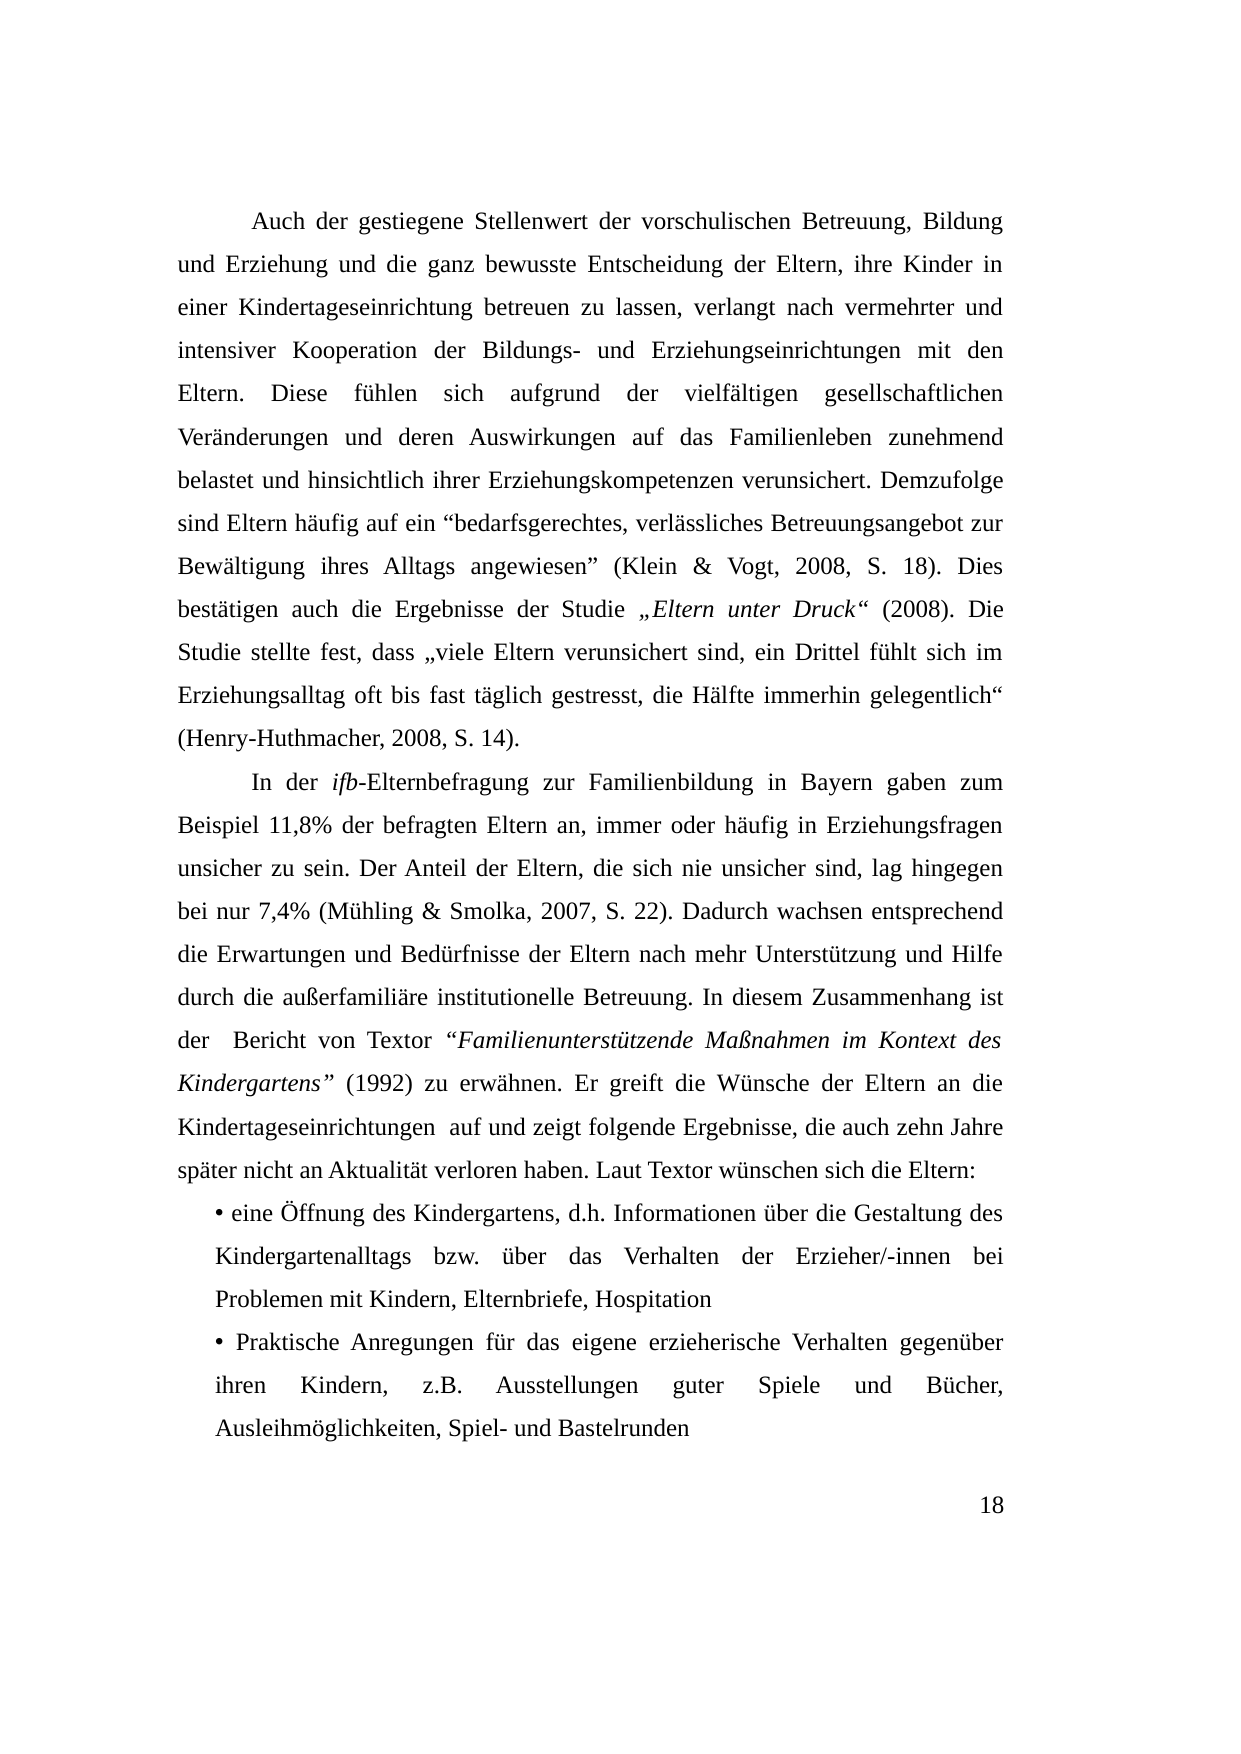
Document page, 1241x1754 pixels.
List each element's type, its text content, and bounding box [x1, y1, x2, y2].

text In der ifb-Elternbefragung zur Familienbildung in Bayern gaben zum Beispiel 11,8% der befragten Eltern an, immer oder häufig in Erziehungsfragen unsicher zu sein. Der Anteil der Eltern, die sich nie unsicher sind, lag hingegen bei nur 7,4% (Mühling & Smolka, 2007, S. 22). Dadurch wachsen entsprechend die Erwartungen und Bedürfnisse der Eltern nach mehr Unterstützung und Hilfe durch die außerfamiliäre institutionelle Betreuung. In diesem Zusammenhang ist der Bericht von Textor “Familienunterstützende Maßnahmen im Kontext des Kindergartens” (1992) zu erwähnen. Er greift die Wünsche der Eltern an die Kindertageseinrichtungen auf und zeigt folgende Ergebnisse, die auch zehn Jahre später nicht an Aktualität verloren haben. Laut Textor wünschen sich die Eltern: [177, 767, 1004, 1183]
list eine Öffnung des Kindergartens, d.h. Informationen über die Gestaltung des Kindergartenalltags bzw. über das Verhalten der Erzieher/-innen bei Problemen mit Kindern, Elternbriefe, Hospitation [177, 1198, 1004, 1313]
text Auch der gestiegene Stellenwert der vorschulischen Betreuung, Bildung und Erziehung und die ganz bewusste Entscheidung der Eltern, ihre Kinder in einer Kindertageseinrichtung betreuen zu lassen, verlangt nach vermehrter und intensiver Kooperation der Bildungs- und Erziehungseinrichtungen mit den Eltern. Diese fühlen sich aufgrund der vielfältigen gesellschaftlichen Veränderungen und deren Auswirkungen auf das Familienleben zunehmend belastet und hinsichtlich ihrer Erziehungskompetenzen verunsichert. Demzufolge sind Eltern häufig auf ein “bedarfsgerechtes, verlässliches Betreuungsangebot zur Bewältigung ihres Alltags angewiesen” (Klein & Vogt, 2008, S. 18). Dies bestätigen auch die Ergebnisse der Studie „Eltern unter Druck“ (2008). Die Studie stellte fest, dass „viele Eltern verunsichert sind, ein Drittel fühlt sich im Erziehungsalltag oft bis fast täglich gestresst, die Hälfte immerhin gelegentlich“ (Henry-Huthmacher, 2008, S. 14). [177, 206, 1004, 752]
list Praktische Anregungen für das eigene erzieherische Verhalten gegenüber ihren Kindern, z.B. Ausstellungen guter Spiele und Bücher, Ausleihmöglichkeiten, Spiel- und Bastelrunden [177, 1327, 1004, 1442]
